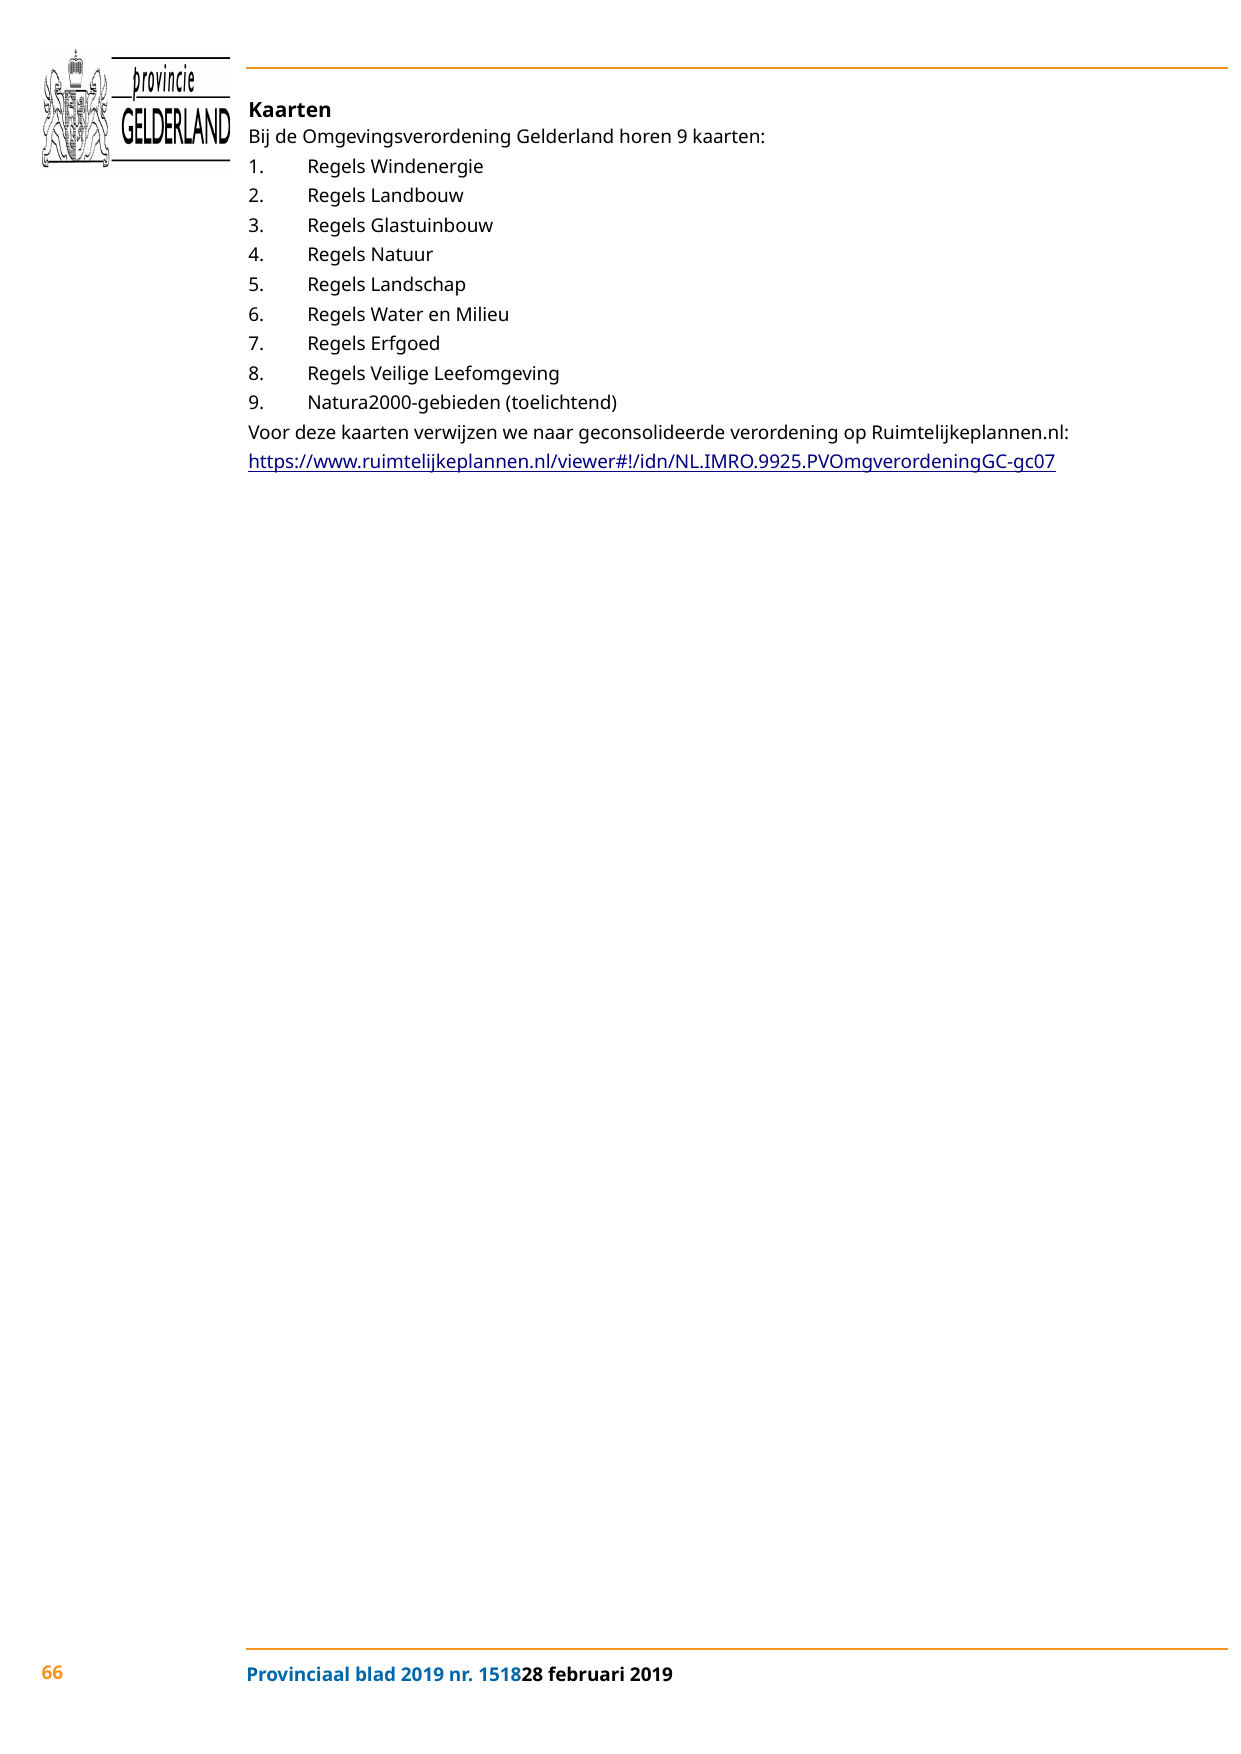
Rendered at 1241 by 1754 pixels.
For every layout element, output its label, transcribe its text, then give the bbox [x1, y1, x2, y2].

list Regels Glastuinbouw [248, 212, 1152, 238]
list Regels Natuur [248, 242, 1152, 267]
list Natura2000-gebieden (toelichtend) [248, 389, 1152, 415]
list Regels Veilige Leefomgeving [248, 360, 1152, 386]
text Bij de Omgevingsverordening Gelderland horen 9 kaarten: [248, 123, 1152, 149]
list Regels Landschap [248, 271, 1152, 297]
list Regels Windenergie [248, 153, 1152, 179]
text Voor deze kaarten verwijzen we naar geconsolideerde verordening op Ruimtelijkeplannen.nl: https://www.ruimtelijkeplannen.nl/viewer#!/idn/NL.IMRO.9925.PVOmgverordeningGC-gc07 [248, 419, 1152, 474]
text Kaarten [248, 95, 1152, 123]
list Regels Erfgoed [248, 330, 1152, 356]
list Regels Water en Milieu [248, 301, 1152, 327]
list Regels Landbouw [248, 182, 1152, 208]
picture [41, 47, 231, 172]
